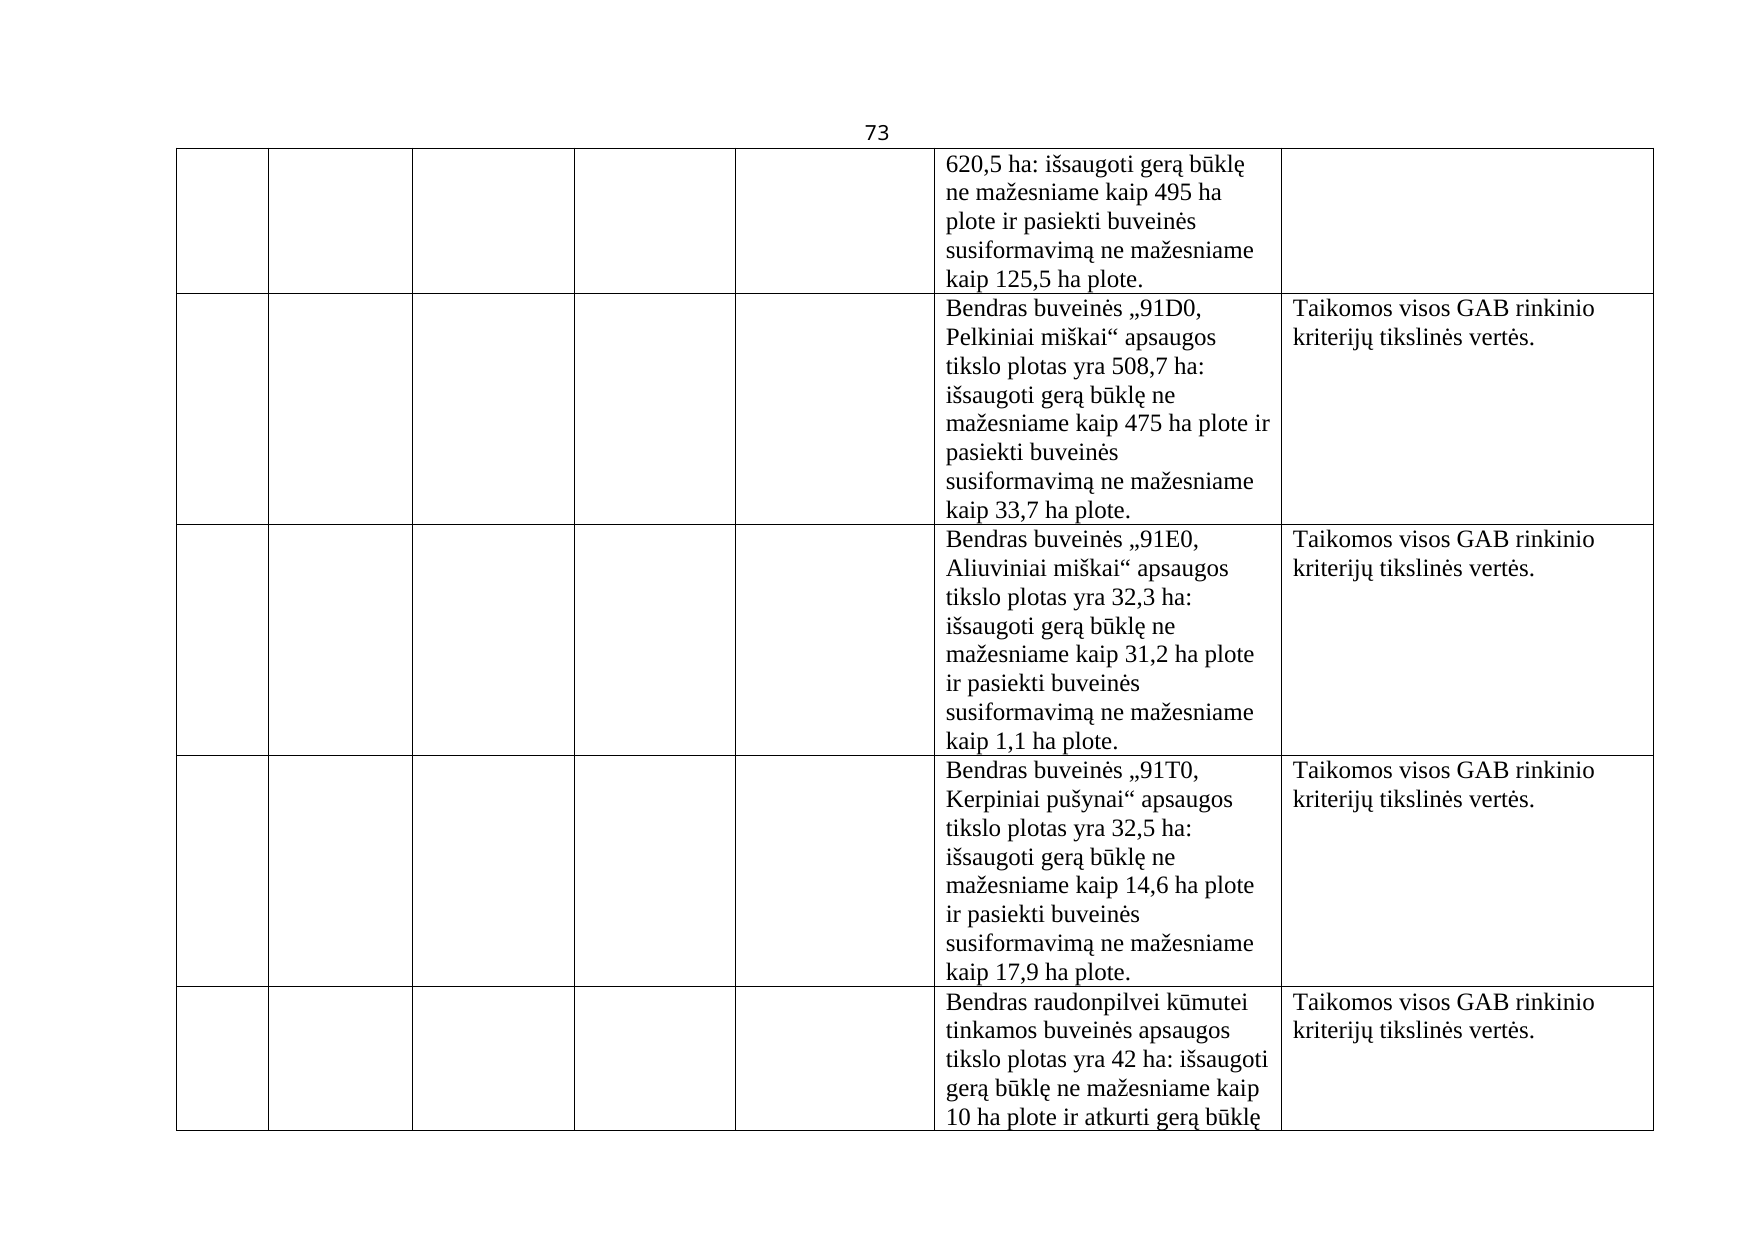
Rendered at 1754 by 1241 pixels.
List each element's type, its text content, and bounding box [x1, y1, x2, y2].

table_cell Bendras raudonpilvei kūmutei tinkamos buveinės apsaugos tikslo plotas yra 42 ha: išsaugoti gerą būklę ne mažesniame kaip 10 ha plote ir atkurti gerą būklę [935, 987, 1281, 1130]
table_cell [177, 294, 268, 523]
table_cell [736, 987, 934, 1130]
table_cell [575, 525, 735, 754]
table_cell [1282, 149, 1653, 292]
table_cell [177, 525, 268, 754]
table_cell Taikomos visos GAB rinkinio kriterijų tikslinės vertės. [1282, 525, 1653, 754]
table_cell Taikomos visos GAB rinkinio kriterijų tikslinės vertės. [1282, 294, 1653, 523]
table_cell [269, 525, 412, 754]
table_cell [736, 149, 934, 292]
table_cell [736, 525, 934, 754]
table_cell [413, 525, 574, 754]
table_cell [177, 987, 268, 1130]
table_cell [269, 149, 412, 292]
table_cell [269, 756, 412, 986]
table_cell Taikomos visos GAB rinkinio kriterijų tikslinės vertės. [1282, 756, 1653, 986]
table_cell [269, 294, 412, 523]
table_cell 620,5 ha: išsaugoti gerą būklę ne mažesniame kaip 495 ha plote ir pasiekti buveinės susiformavimą ne mažesniame kaip 125,5 ha plote. [935, 149, 1281, 292]
table_cell Bendras buveinės „91E0, Aliuviniai miškai“ apsaugos tikslo plotas yra 32,3 ha: išsaugoti gerą būklę ne mažesniame kaip 31,2 ha plote ir pasiekti buveinės susiformavimą ne mažesniame kaip 1,1 ha plote. [935, 525, 1281, 754]
table_cell [575, 756, 735, 986]
table_cell [575, 294, 735, 523]
table_cell [177, 756, 268, 986]
table_cell [736, 294, 934, 523]
table_cell [413, 987, 574, 1130]
table_cell Bendras buveinės „91T0, Kerpiniai pušynai“ apsaugos tikslo plotas yra 32,5 ha: išsaugoti gerą būklę ne mažesniame kaip 14,6 ha plote ir pasiekti buveinės susiformavimą ne mažesniame kaip 17,9 ha plote. [935, 756, 1281, 986]
table_cell [413, 294, 574, 523]
table_cell [736, 756, 934, 986]
table_cell [575, 149, 735, 292]
table_cell Bendras buveinės „91D0, Pelkiniai miškai“ apsaugos tikslo plotas yra 508,7 ha: išsaugoti gerą būklę ne mažesniame kaip 475 ha plote ir pasiekti buveinės susiformavimą ne mažesniame kaip 33,7 ha plote. [935, 294, 1281, 523]
table_cell [413, 149, 574, 292]
table_cell [575, 987, 735, 1130]
table_cell [177, 149, 268, 292]
table_cell Taikomos visos GAB rinkinio kriterijų tikslinės vertės. [1282, 987, 1653, 1130]
table_cell [413, 756, 574, 986]
table_cell [269, 987, 412, 1130]
